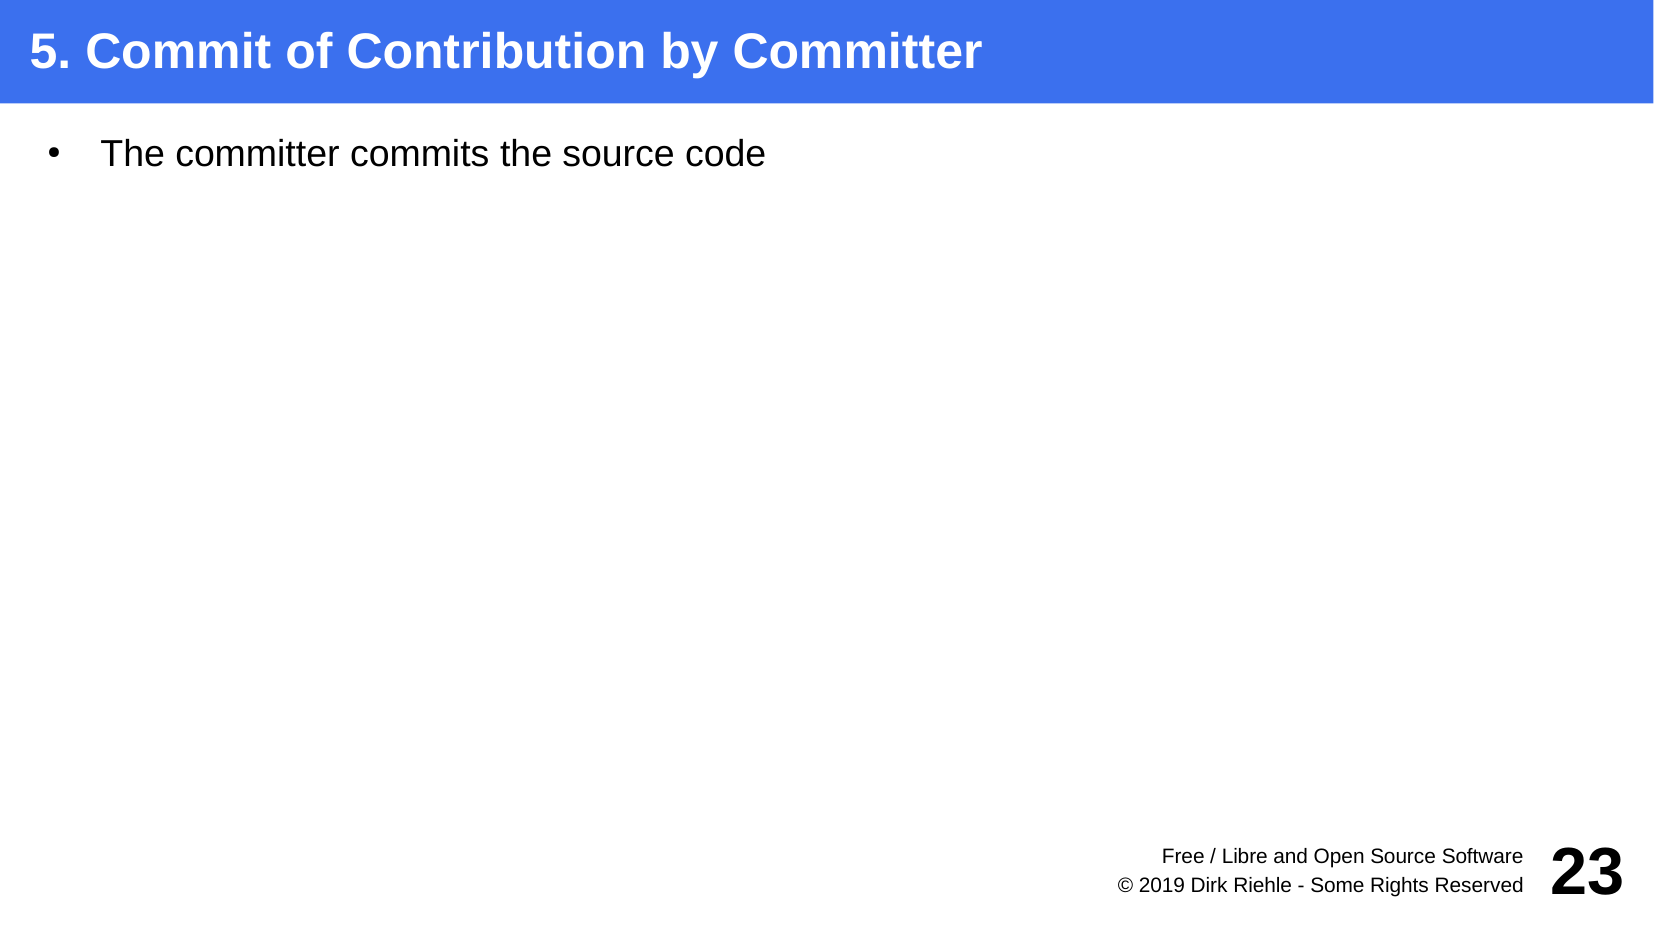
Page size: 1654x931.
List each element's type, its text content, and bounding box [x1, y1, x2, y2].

list The committer commits the source code [29, 132, 1625, 813]
title 5. Commit of Contribution by Committer [0, 0, 1654, 104]
